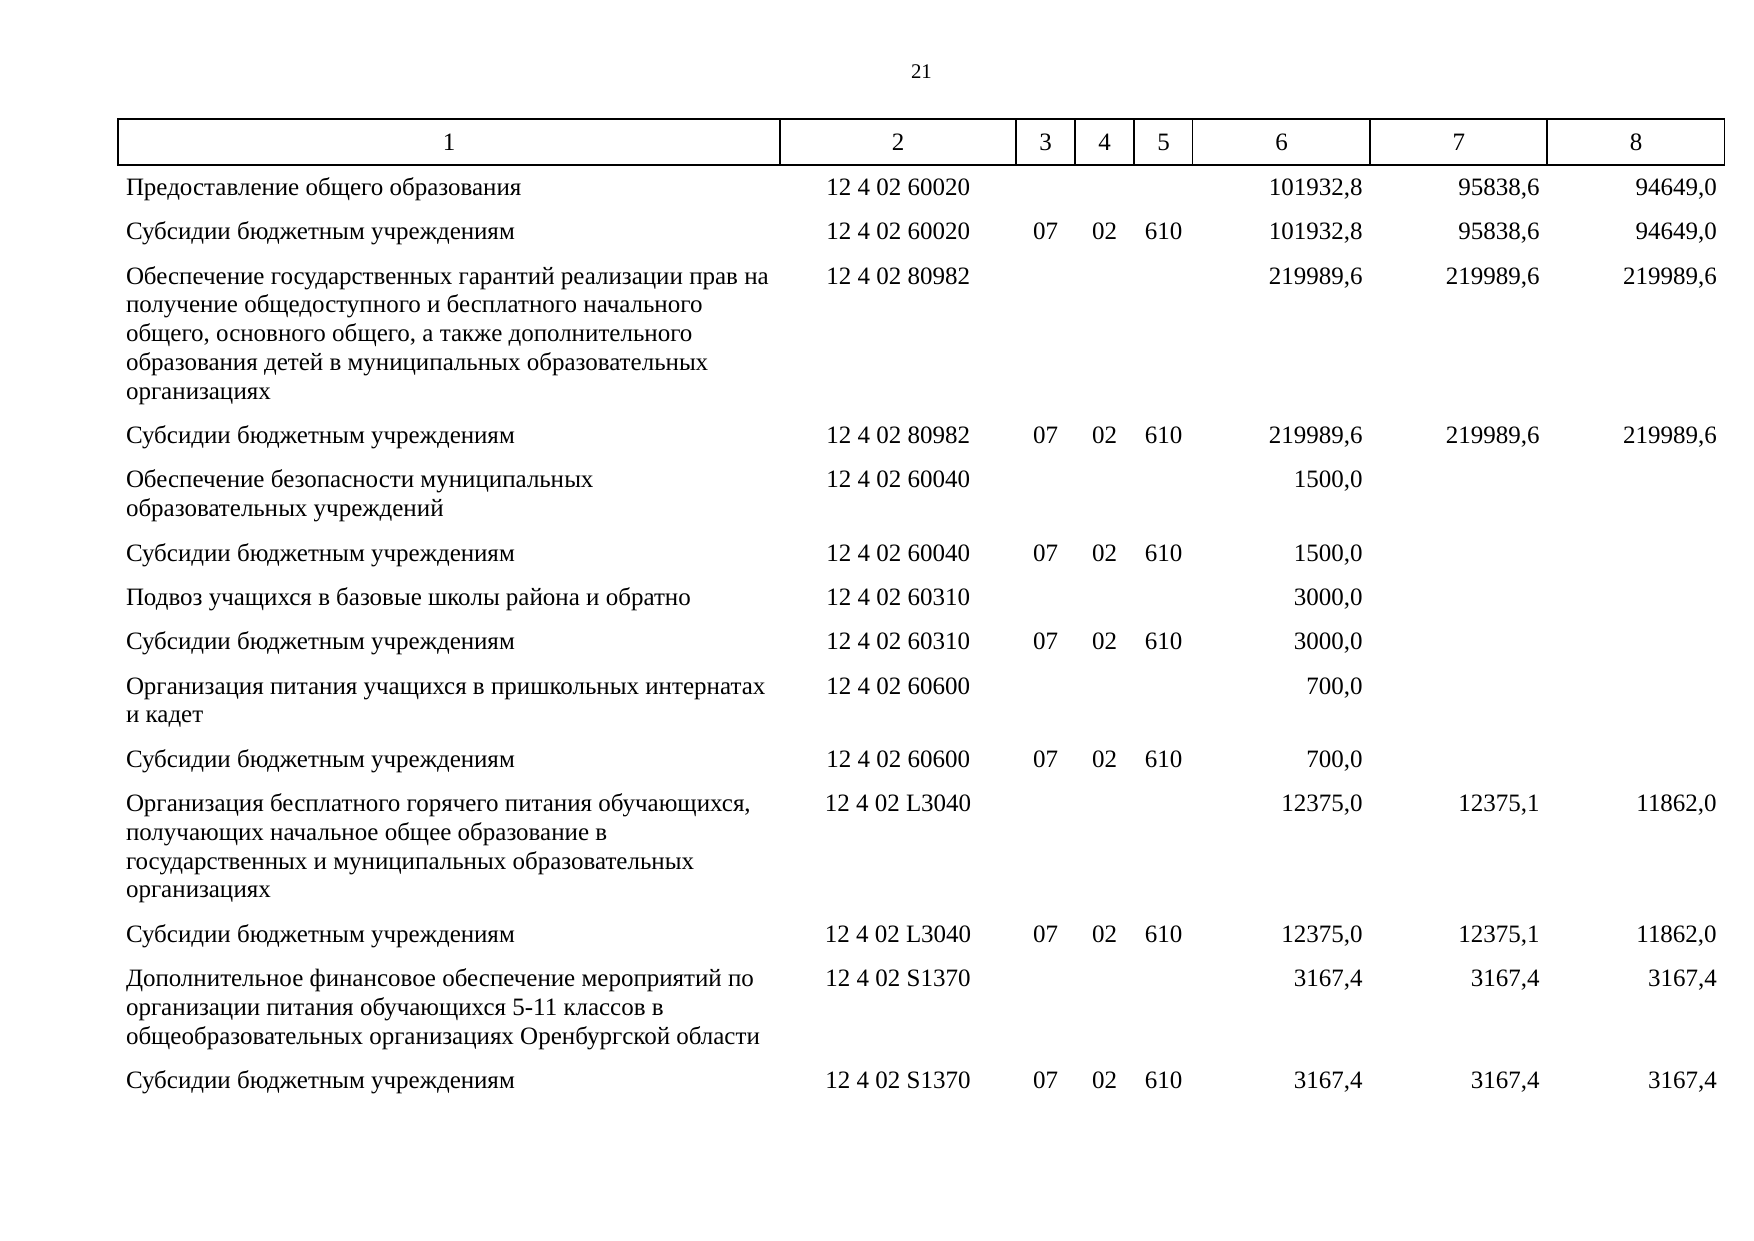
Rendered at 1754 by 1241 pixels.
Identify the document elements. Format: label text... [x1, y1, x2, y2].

table_cell 1500,0 [1193, 530, 1370, 574]
table_cell [1134, 253, 1193, 412]
table_cell 12 4 02 S1370 [780, 955, 1016, 1057]
table_cell [1547, 736, 1724, 780]
table_cell [1547, 574, 1724, 618]
table_cell [1075, 574, 1134, 618]
table_cell [1134, 663, 1193, 736]
table_cell Организация бесплатного горячего питания обучающихся, получающих начальное общее образование в государственных и муниципальных образовательных организациях [118, 780, 780, 911]
table_cell Предоставление общего образования [118, 166, 780, 208]
table_cell 3167,4 [1547, 955, 1724, 1057]
table_cell 219989,6 [1193, 253, 1370, 412]
table_cell 3167,4 [1370, 955, 1547, 1057]
table_cell [1547, 663, 1724, 736]
table_cell [1134, 955, 1193, 1057]
table_cell [1134, 780, 1193, 911]
table_cell 02 [1075, 736, 1134, 780]
table_cell [1016, 574, 1075, 618]
table_cell 95838,6 [1370, 166, 1547, 208]
table_cell [1134, 457, 1193, 530]
table_cell 12 4 02 L3040 [780, 911, 1016, 955]
table_cell 02 [1075, 209, 1134, 253]
table_cell Подвоз учащихся в базовые школы района и обратно [118, 574, 780, 618]
table_cell 12 4 02 60040 [780, 530, 1016, 574]
table_cell 07 [1016, 736, 1075, 780]
table_cell 219989,6 [1370, 253, 1547, 412]
table_cell 3167,4 [1370, 1057, 1547, 1102]
table_cell [1016, 166, 1075, 208]
table_cell [1370, 457, 1547, 530]
table_cell 07 [1016, 619, 1075, 663]
table_cell 219989,6 [1547, 412, 1724, 457]
table_cell 101932,8 [1193, 209, 1370, 253]
table_cell 12375,1 [1370, 780, 1547, 911]
table_cell 12 4 02 60040 [780, 457, 1016, 530]
table_cell Субсидии бюджетным учреждениям [118, 736, 780, 780]
table_cell 3167,4 [1547, 1057, 1724, 1102]
table_cell 12 4 02 S1370 [780, 1057, 1016, 1102]
table_header [1193, 120, 1369, 164]
table_cell [1075, 457, 1134, 530]
table_cell Обеспечение безопасности муниципальных образовательных учреждений [118, 457, 780, 530]
table_cell 02 [1075, 619, 1134, 663]
table_cell Субсидии бюджетным учреждениям [118, 911, 780, 955]
table_cell [1547, 530, 1724, 574]
table_cell 219989,6 [1193, 412, 1370, 457]
table_cell 12 4 02 80982 [780, 253, 1016, 412]
table_cell 610 [1134, 209, 1193, 253]
table_header [1371, 120, 1546, 164]
table_cell [1075, 253, 1134, 412]
table_cell Субсидии бюджетным учреждениям [118, 619, 780, 663]
table_cell [1370, 736, 1547, 780]
table_header 7 [1378, 128, 1539, 156]
table_cell [1547, 619, 1724, 663]
table_cell 3000,0 [1193, 619, 1370, 663]
table_cell 610 [1134, 619, 1193, 663]
table_cell [1016, 663, 1075, 736]
table_cell 02 [1075, 412, 1134, 457]
table_cell 12 4 02 60020 [780, 209, 1016, 253]
table_cell 700,0 [1193, 736, 1370, 780]
table_cell Субсидии бюджетным учреждениям [118, 530, 780, 574]
table_cell 95838,6 [1370, 209, 1547, 253]
table_cell 610 [1134, 530, 1193, 574]
table_cell [1016, 955, 1075, 1057]
table_cell [1016, 253, 1075, 412]
table_cell 219989,6 [1547, 253, 1724, 412]
table_cell 3000,0 [1193, 574, 1370, 618]
table_cell [1075, 663, 1134, 736]
table_cell Субсидии бюджетным учреждениям [118, 412, 780, 457]
table_header 3 [1024, 128, 1067, 156]
table_header 6 [1201, 128, 1362, 156]
table_cell 12375,0 [1193, 911, 1370, 955]
table_cell 07 [1016, 911, 1075, 955]
table_header 5 [1142, 128, 1185, 156]
table_cell 12 4 02 60310 [780, 619, 1016, 663]
table_header [1135, 120, 1192, 164]
table_cell [1370, 530, 1547, 574]
table_cell 07 [1016, 530, 1075, 574]
table_header [1548, 120, 1724, 164]
table_cell 610 [1134, 1057, 1193, 1102]
table_header 1 [126, 128, 772, 156]
table_cell 02 [1075, 530, 1134, 574]
table_cell 07 [1016, 412, 1075, 457]
table_header [1076, 120, 1133, 164]
table_cell [1370, 619, 1547, 663]
table_cell 219989,6 [1370, 412, 1547, 457]
table_cell 12375,1 [1370, 911, 1547, 955]
table_cell 1500,0 [1193, 457, 1370, 530]
table_cell 07 [1016, 209, 1075, 253]
table_cell 610 [1134, 412, 1193, 457]
table_cell [1016, 780, 1075, 911]
table_cell Обеспечение государственных гарантий реализации прав на получение общедоступного и бесплатного начального общего, основного общего, а также дополнительного образования детей в муниципальных образовательных организациях [118, 253, 780, 412]
table_header [781, 120, 1015, 164]
table_cell Субсидии бюджетным учреждениям [118, 209, 780, 253]
table_cell [1075, 955, 1134, 1057]
table_cell [1370, 574, 1547, 618]
table_cell 02 [1075, 911, 1134, 955]
table_cell Организация питания учащихся в пришкольных интернатах и кадет [118, 663, 780, 736]
table_cell [1134, 166, 1193, 208]
table_header 4 [1083, 128, 1126, 156]
table_header [119, 120, 779, 164]
table_cell 700,0 [1193, 663, 1370, 736]
table_cell Дополнительное финансовое обеспечение мероприятий по организации питания обучающихся 5-11 классов в общеобразовательных организациях Оренбургской области [118, 955, 780, 1057]
table_cell 94649,0 [1547, 166, 1724, 208]
table_header [1017, 120, 1074, 164]
table_cell 12 4 02 60020 [780, 166, 1016, 208]
table_cell [1134, 574, 1193, 618]
table_cell 101932,8 [1193, 166, 1370, 208]
table_cell 12 4 02 60600 [780, 663, 1016, 736]
table_header 2 [788, 128, 1008, 156]
table_cell [1075, 780, 1134, 911]
table_cell 12 4 02 60310 [780, 574, 1016, 618]
table_cell 3167,4 [1193, 955, 1370, 1057]
table_cell 94649,0 [1547, 209, 1724, 253]
table_cell 12 4 02 L3040 [780, 780, 1016, 911]
table_cell 11862,0 [1547, 911, 1724, 955]
table_cell Субсидии бюджетным учреждениям [118, 1057, 780, 1102]
table_cell 07 [1016, 1057, 1075, 1102]
table_cell [1016, 457, 1075, 530]
table_cell 12 4 02 60600 [780, 736, 1016, 780]
table_cell [1547, 457, 1724, 530]
table_cell [1075, 166, 1134, 208]
table_header 8 [1555, 128, 1716, 156]
table_cell 11862,0 [1547, 780, 1724, 911]
table_cell [1370, 663, 1547, 736]
table_cell 12 4 02 80982 [780, 412, 1016, 457]
table_cell 12375,0 [1193, 780, 1370, 911]
table_cell 3167,4 [1193, 1057, 1370, 1102]
table_cell 610 [1134, 911, 1193, 955]
table_cell 610 [1134, 736, 1193, 780]
table_cell 02 [1075, 1057, 1134, 1102]
